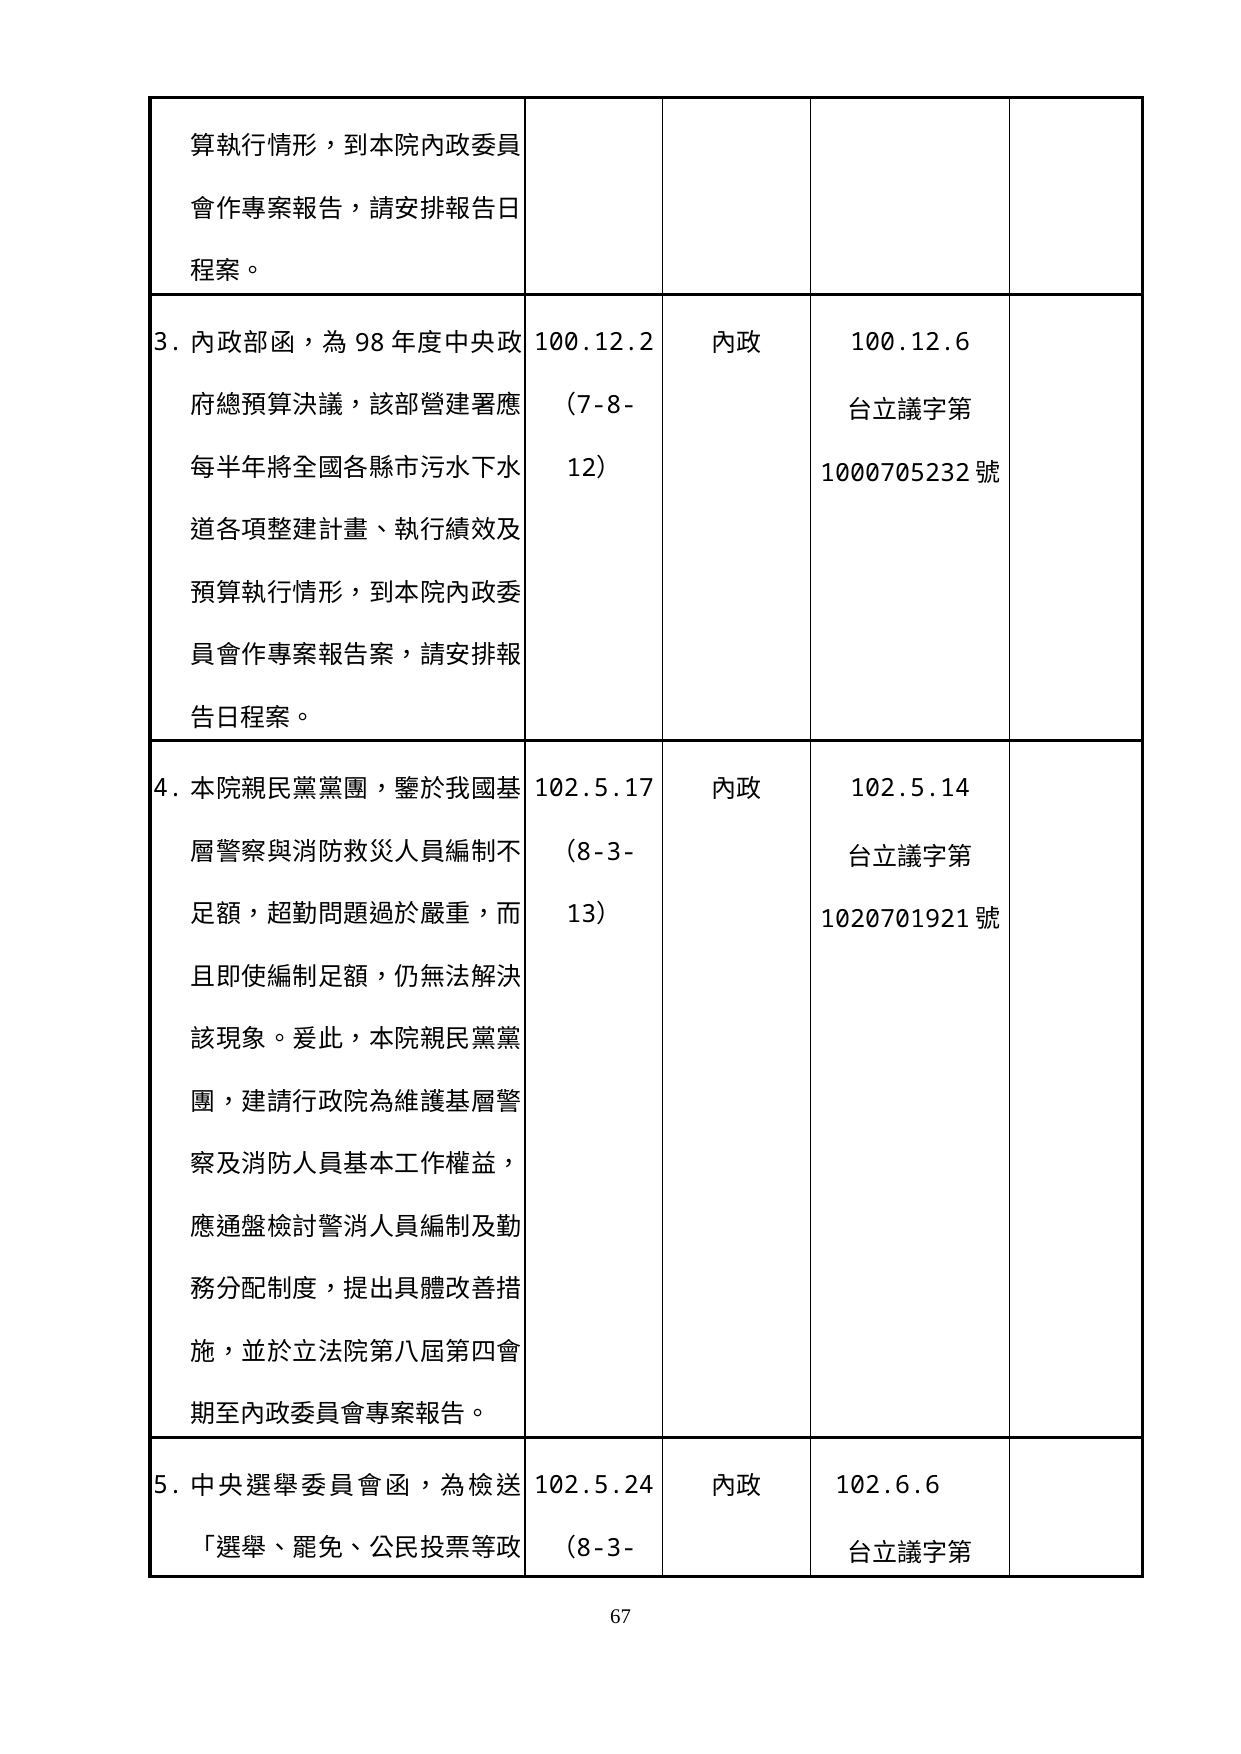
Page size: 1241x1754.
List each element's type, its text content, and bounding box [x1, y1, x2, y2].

table_cell 102.5.17（8-3-13） [526, 742, 662, 1436]
table_cell 100.12.2（7-8-12） [526, 296, 662, 739]
table_cell [152, 296, 187, 739]
table_cell 算執行情形，到本院內政委員會作專案報告，請安排報告日程案。 [188, 99, 524, 293]
table_cell [1010, 1439, 1141, 1575]
table_cell [1010, 742, 1141, 1436]
table_cell [1010, 296, 1141, 739]
table_cell 102.5.24（8-3- [526, 1439, 662, 1575]
table_cell 內政部函，為98年度中央政府總預算決議，該部營建署應每半年將全國各縣市污水下水道各項整建計畫、執行績效及預算執行情形，到本院內政委員會作專案報告案，請安排報告日程案。 [188, 296, 524, 739]
table_cell [152, 99, 187, 293]
table_cell 內政 [663, 742, 810, 1436]
table_cell [811, 99, 1009, 293]
table_cell [663, 99, 810, 293]
table_cell 100.12.6 台立議字第1000705232號 [811, 296, 1009, 739]
table_cell 中央選舉委員會函，為檢送「選舉、罷免、公民投票等政 [188, 1439, 524, 1575]
table_cell 102.6.6 台立議字第 [811, 1439, 1009, 1575]
table_cell 內政 [663, 1439, 810, 1575]
table_cell [152, 1439, 187, 1575]
table_cell [152, 742, 187, 1436]
table_cell [526, 99, 662, 293]
table_cell 本院親民黨黨團，鑒於我國基層警察與消防救災人員編制不足額，超勤問題過於嚴重，而且即使編制足額，仍無法解決該現象。爰此，本院親民黨黨團，建請行政院為維護基層警察及消防人員基本工作權益，應通盤檢討警消人員編制及勤務分配制度，提出具體改善措施，並於立法院第八屆第四會期至內政委員會專案報告。 [188, 742, 524, 1436]
table_cell [1010, 99, 1141, 293]
table_cell 102.5.14 台立議字第1020701921號 [811, 742, 1009, 1436]
table_cell 內政 [663, 296, 810, 739]
